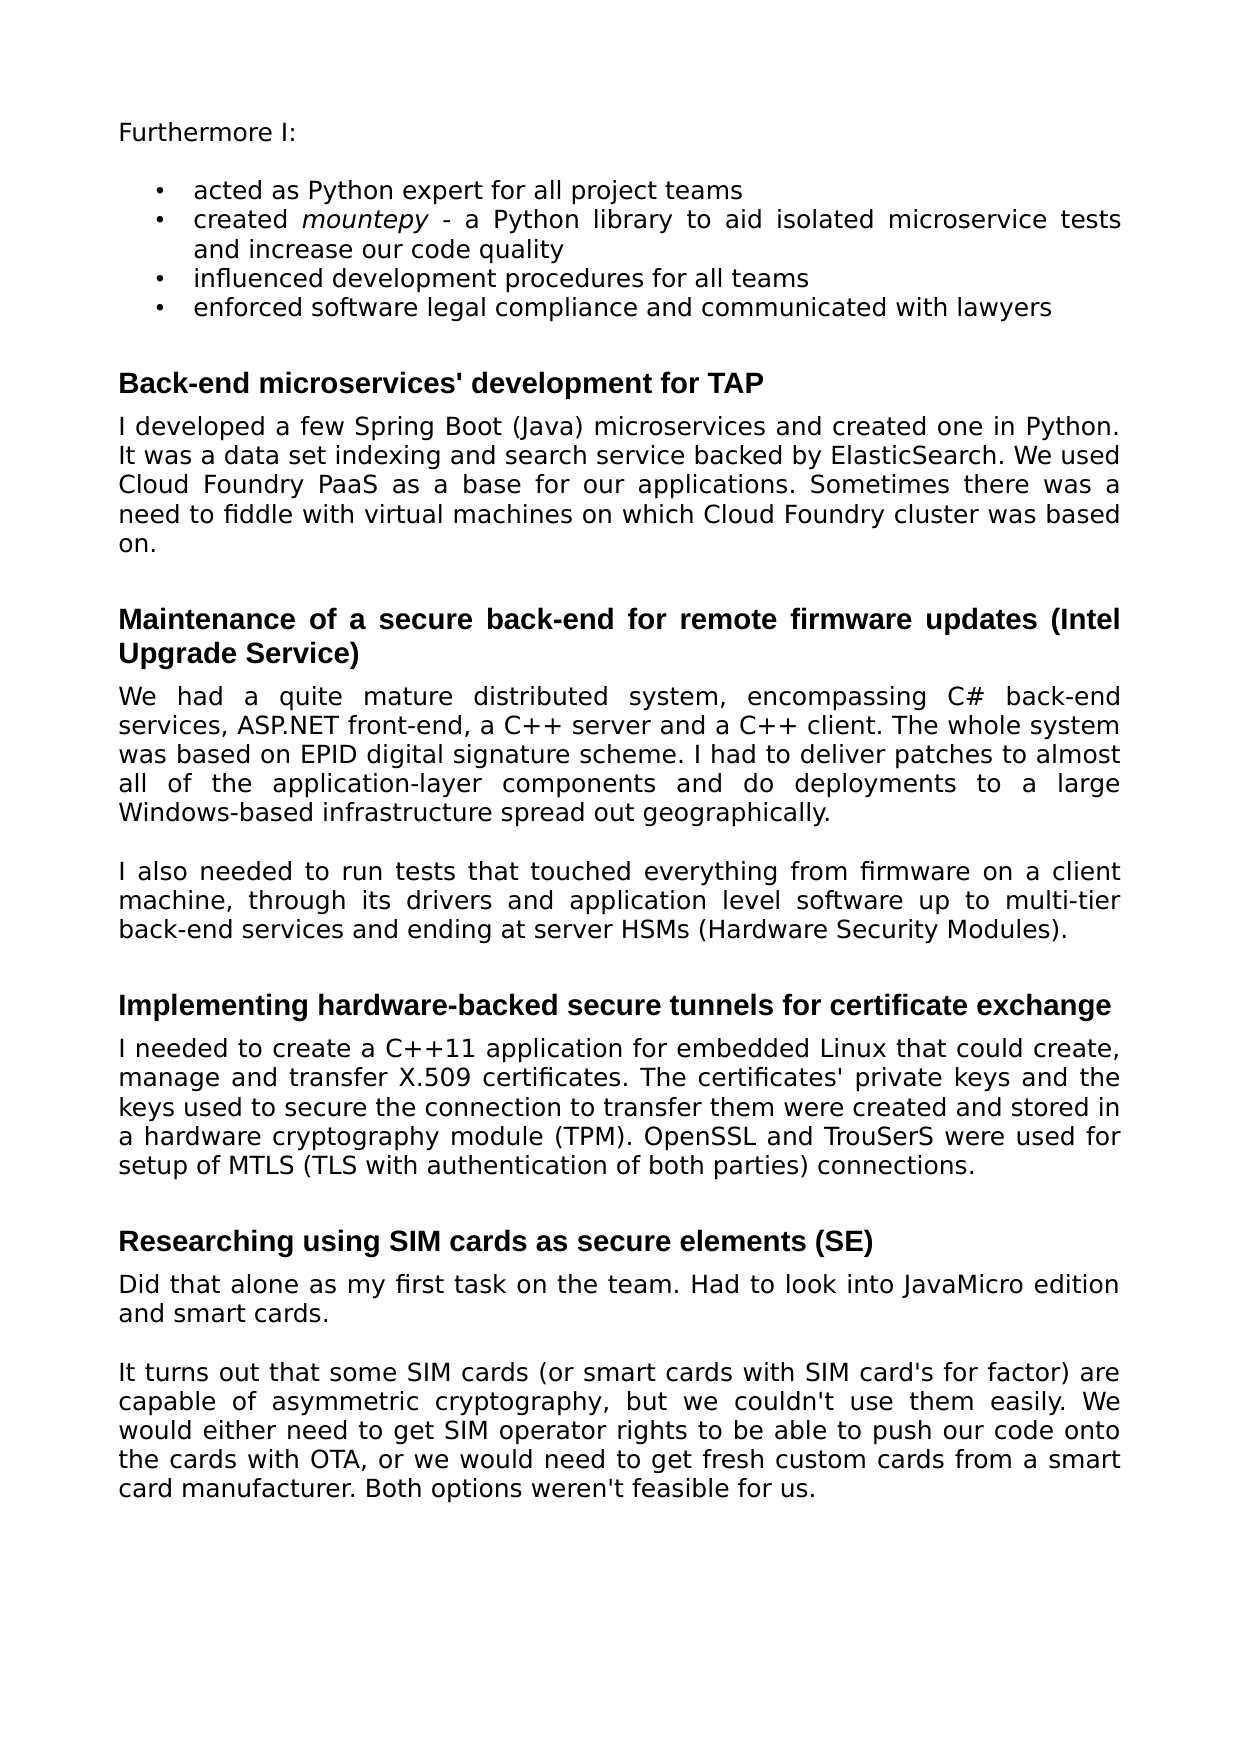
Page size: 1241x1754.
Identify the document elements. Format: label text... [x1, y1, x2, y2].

subtitle Implementing hardware-backed secure tunnels for certificate exchange [118, 988, 1122, 1022]
text We had a quite mature distributed system, encompassing C# back-end services, ASP.NET front-end, a C++ server and a C++ client. The whole system was based on EPID digital signature scheme. I had to deliver patches to almost all of the application-layer components and do deployments to a large Windows-based infrastructure spread out geographically. [118, 682, 1122, 828]
subtitle Back-end microservices' development for TAP [118, 366, 1122, 400]
subtitle Researching using SIM cards as secure elements (SE) [118, 1224, 1122, 1258]
text I also needed to run tests that touched everything from firmware on a client machine, through its drivers and application level software up to multi-tier back-end services and ending at server HSMs (Hardware Security Modules). [118, 857, 1122, 944]
text It turns out that some SIM cards (or smart cards with SIM card's for factor) are capable of asymmetric cryptography, but we couldn't use them easily. We would either need to get SIM operator rights to be able to push our code onto the cards with OTA, or we would need to get fresh custom cards from a smart card manufacturer. Both options weren't feasible for us. [118, 1358, 1122, 1503]
text Did that alone as my first task on the team. Had to look into JavaMicro edition and smart cards. [118, 1270, 1122, 1328]
list created mountepy - a Python library to aid isolated microservice tests and increase our code quality [156, 206, 1122, 264]
text Furthermore I: [118, 118, 1122, 147]
list influenced development procedures for all teams [156, 264, 1122, 293]
text I needed to create a C++11 application for embedded Linux that could create, manage and transfer X.509 certificates. The certificates' private keys and the keys used to secure the connection to transfer them were created and stored in a hardware cryptography module (TPM). OpenSSL and TrouSerS were used for setup of MTLS (TLS with authentication of both parties) connections. [118, 1034, 1122, 1180]
list enforced software legal compliance and communicated with lawyers [156, 293, 1122, 322]
subtitle Maintenance of a secure back-end for remote firmware updates (Intel Upgrade Service) [118, 602, 1122, 669]
list acted as Python expert for all project teams [156, 176, 1122, 206]
text I developed a few Spring Boot (Java) microservices and created one in Python. It was a data set indexing and search service backed by ElasticSearch. We used Cloud Foundry PaaS as a base for our applications. Sometimes there was a need to fiddle with virtual machines on which Cloud Foundry cluster was based on. [118, 412, 1122, 558]
